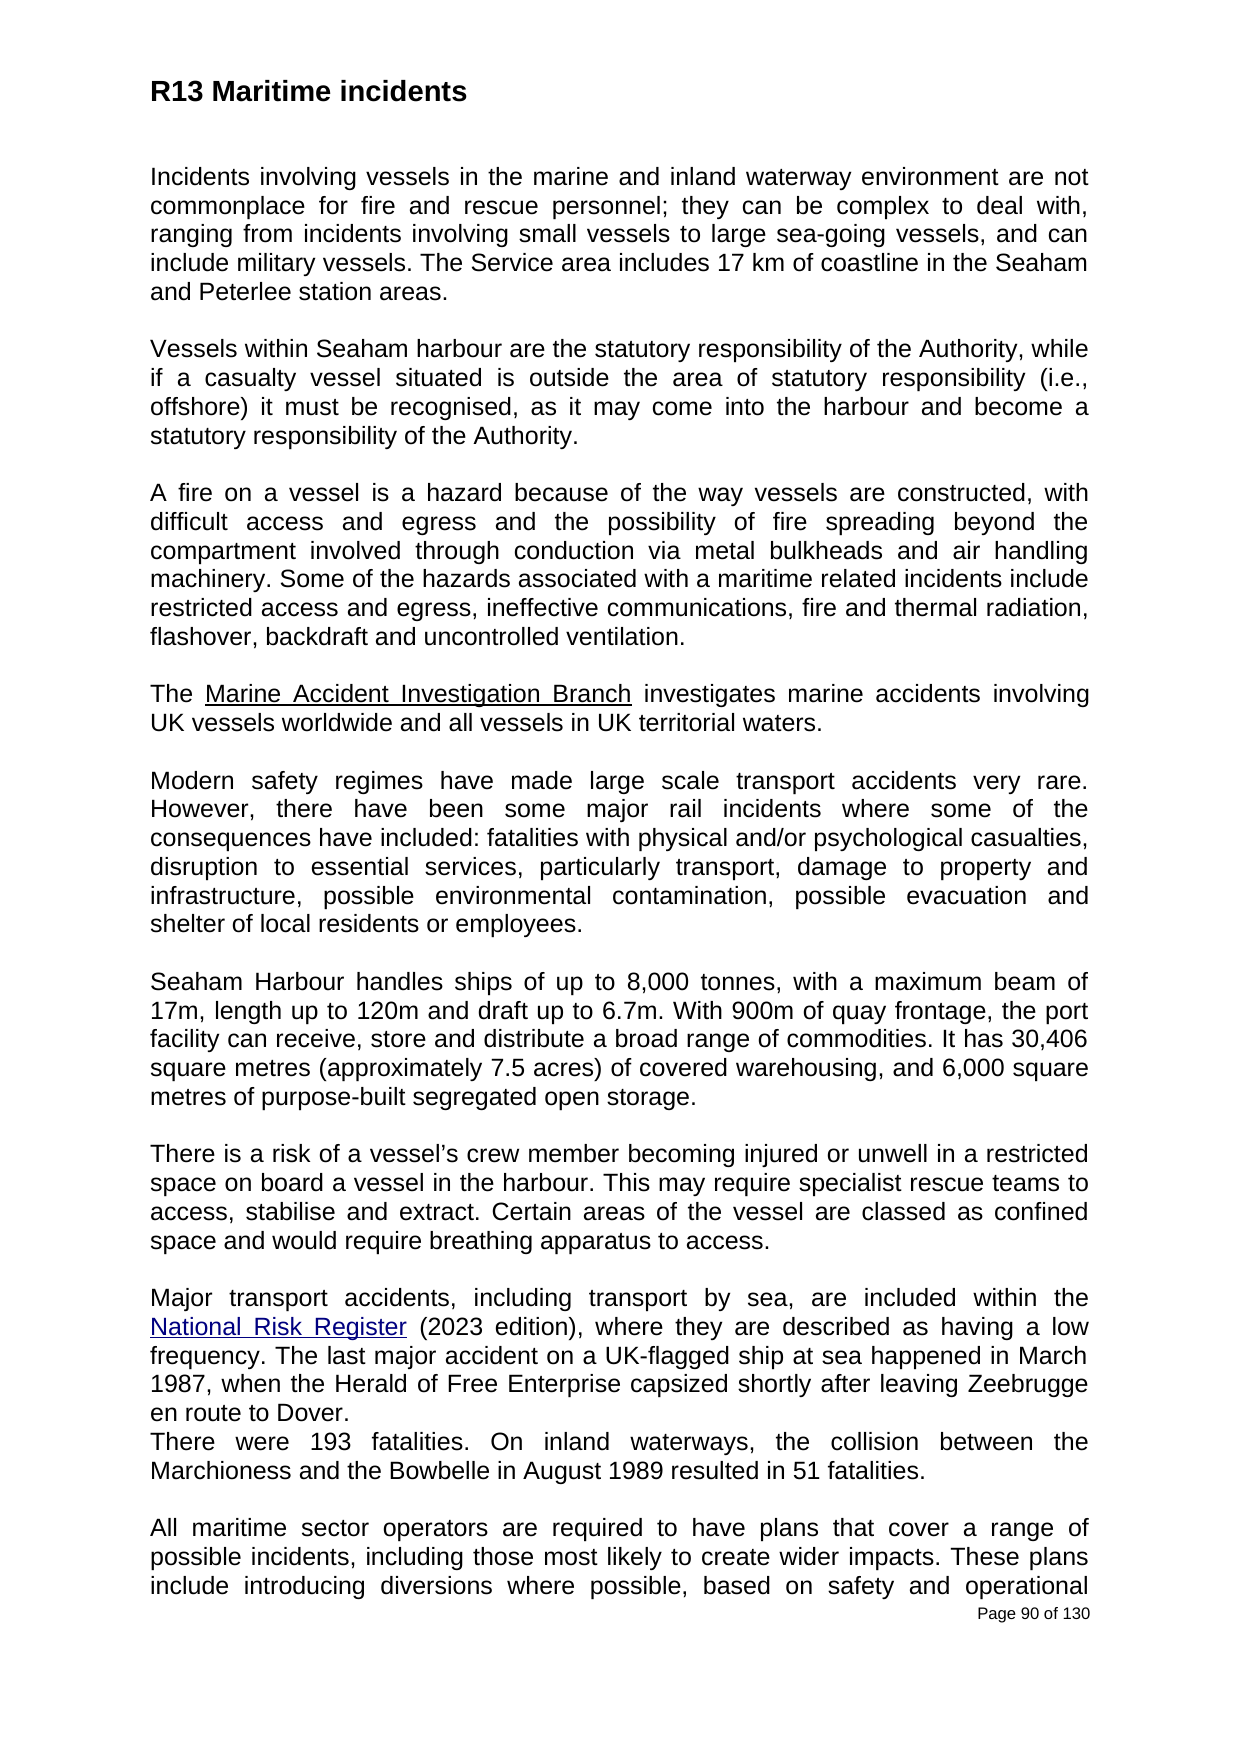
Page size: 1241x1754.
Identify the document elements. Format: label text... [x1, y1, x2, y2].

text All maritime sector operators are required to have plans that cover a range of possible incidents, including those most likely to create wider impacts. These plans include introducing diversions where possible, based on safety and operational [150, 1513, 1090, 1599]
text The Marine Accident Investigation Branch investigates marine accidents involving UK vessels worldwide and all vessels in UK territorial waters. [150, 679, 1090, 737]
text A fire on a vessel is a hazard because of the way vessels are constructed, with difficult access and egress and the possibility of fire spreading beyond the compartment involved through conduction via metal bulkheads and air handling machinery. Some of the hazards associated with a maritime related incidents include restricted access and egress, ineffective communications, fire and thermal radiation, flashover, backdraft and uncontrolled ventilation. [150, 478, 1090, 651]
text Vessels within Seaham harbour are the statutory responsibility of the Authority, while if a casualty vessel situated is outside the area of statutory responsibility (i.e., offshore) it must be recognised, as it may come into the harbour and become a statutory responsibility of the Authority. [150, 334, 1090, 449]
text R13 Maritime incidents [150, 74, 1090, 107]
text There were 193 fatalities. On inland waterways, the collision between the Marchioness and the Bowbelle in August 1989 resulted in 51 fatalities. [150, 1427, 1090, 1484]
text Incidents involving vessels in the marine and inland waterway environment are not commonplace for fire and rescue personnel; they can be complex to deal with, ranging from incidents involving small vessels to large sea-going vessels, and can include military vessels. The Service area includes 17 km of coastline in the Seaham and Peterlee station areas. [150, 162, 1090, 306]
text Modern safety regimes have made large scale transport accidents very rare. However, there have been some major rail incidents where some of the consequences have included: fatalities with physical and/or psychological casualties, disruption to essential services, particularly transport, damage to property and infrastructure, possible environmental contamination, possible evacuation and shelter of local residents or employees. [150, 766, 1090, 938]
text Major transport accidents, including transport by sea, are included within the National Risk Register (2023 edition), where they are described as having a low frequency. The last major accident on a UK-flagged ship at sea happened in March 1987, when the Herald of Free Enterprise capsized shortly after leaving Zeebrugge en route to Dover. [150, 1283, 1090, 1427]
text Seaham Harbour handles ships of up to 8,000 tonnes, with a maximum beam of 17m, length up to 120m and draft up to 6.7m. With 900m of quay frontage, the port facility can receive, store and distribute a broad range of commodities. It has 30,406 square metres (approximately 7.5 acres) of covered warehousing, and 6,000 square metres of purpose-built segregated open storage. [150, 967, 1090, 1111]
text There is a risk of a vessel’s crew member becoming injured or unwell in a restricted space on board a vessel in the harbour. This may require specialist rescue teams to access, stabilise and extract. Certain areas of the vessel are classed as confined space and would require breathing apparatus to access. [150, 1139, 1090, 1254]
